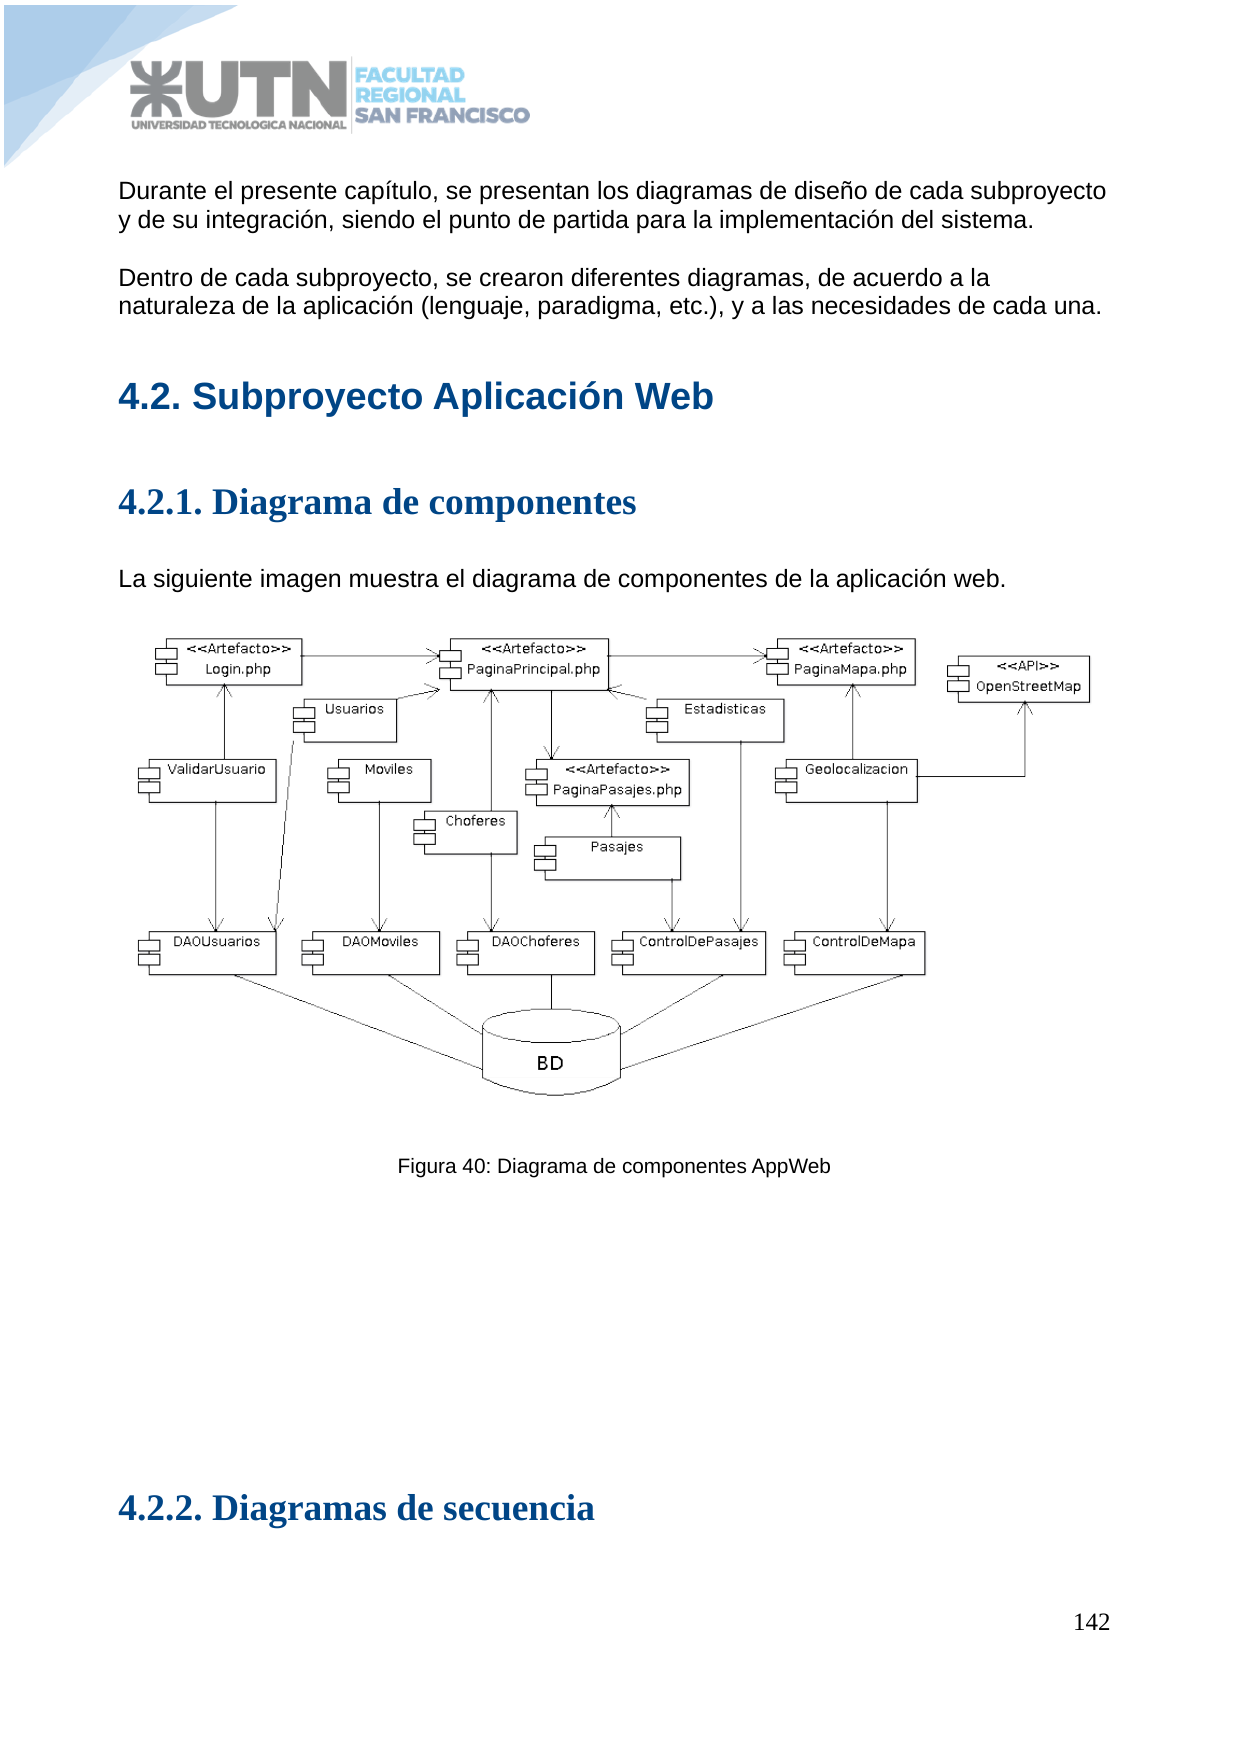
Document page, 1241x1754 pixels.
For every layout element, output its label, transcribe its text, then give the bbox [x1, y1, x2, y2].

picture [112, 621, 1117, 1154]
text Durante el presente capítulo, se presentan los diagramas de diseño de cada subproyecto y de su integración, siendo el punto de partida para la implementación del sistema. [118, 176, 1110, 234]
subtitle 4.2.1. Diagrama de componentes [118, 479, 1110, 523]
subtitle 4.2.2. Diagramas de secuencia [118, 1486, 1110, 1529]
picture [3, 5, 532, 169]
text Dentro de cada subproyecto, se crearon diferentes diagramas, de acuerdo a la naturaleza de la aplicación (lenguaje, paradigma, etc.), y a las necesidades de cada una. [118, 263, 1110, 320]
subtitle 4.2. Subproyecto Aplicación Web [118, 374, 1110, 417]
text La siguiente imagen muestra el diagrama de componentes de la aplicación web. [118, 564, 1110, 593]
text Figura 40: Diagrama de componentes AppWeb [118, 1154, 1110, 1177]
